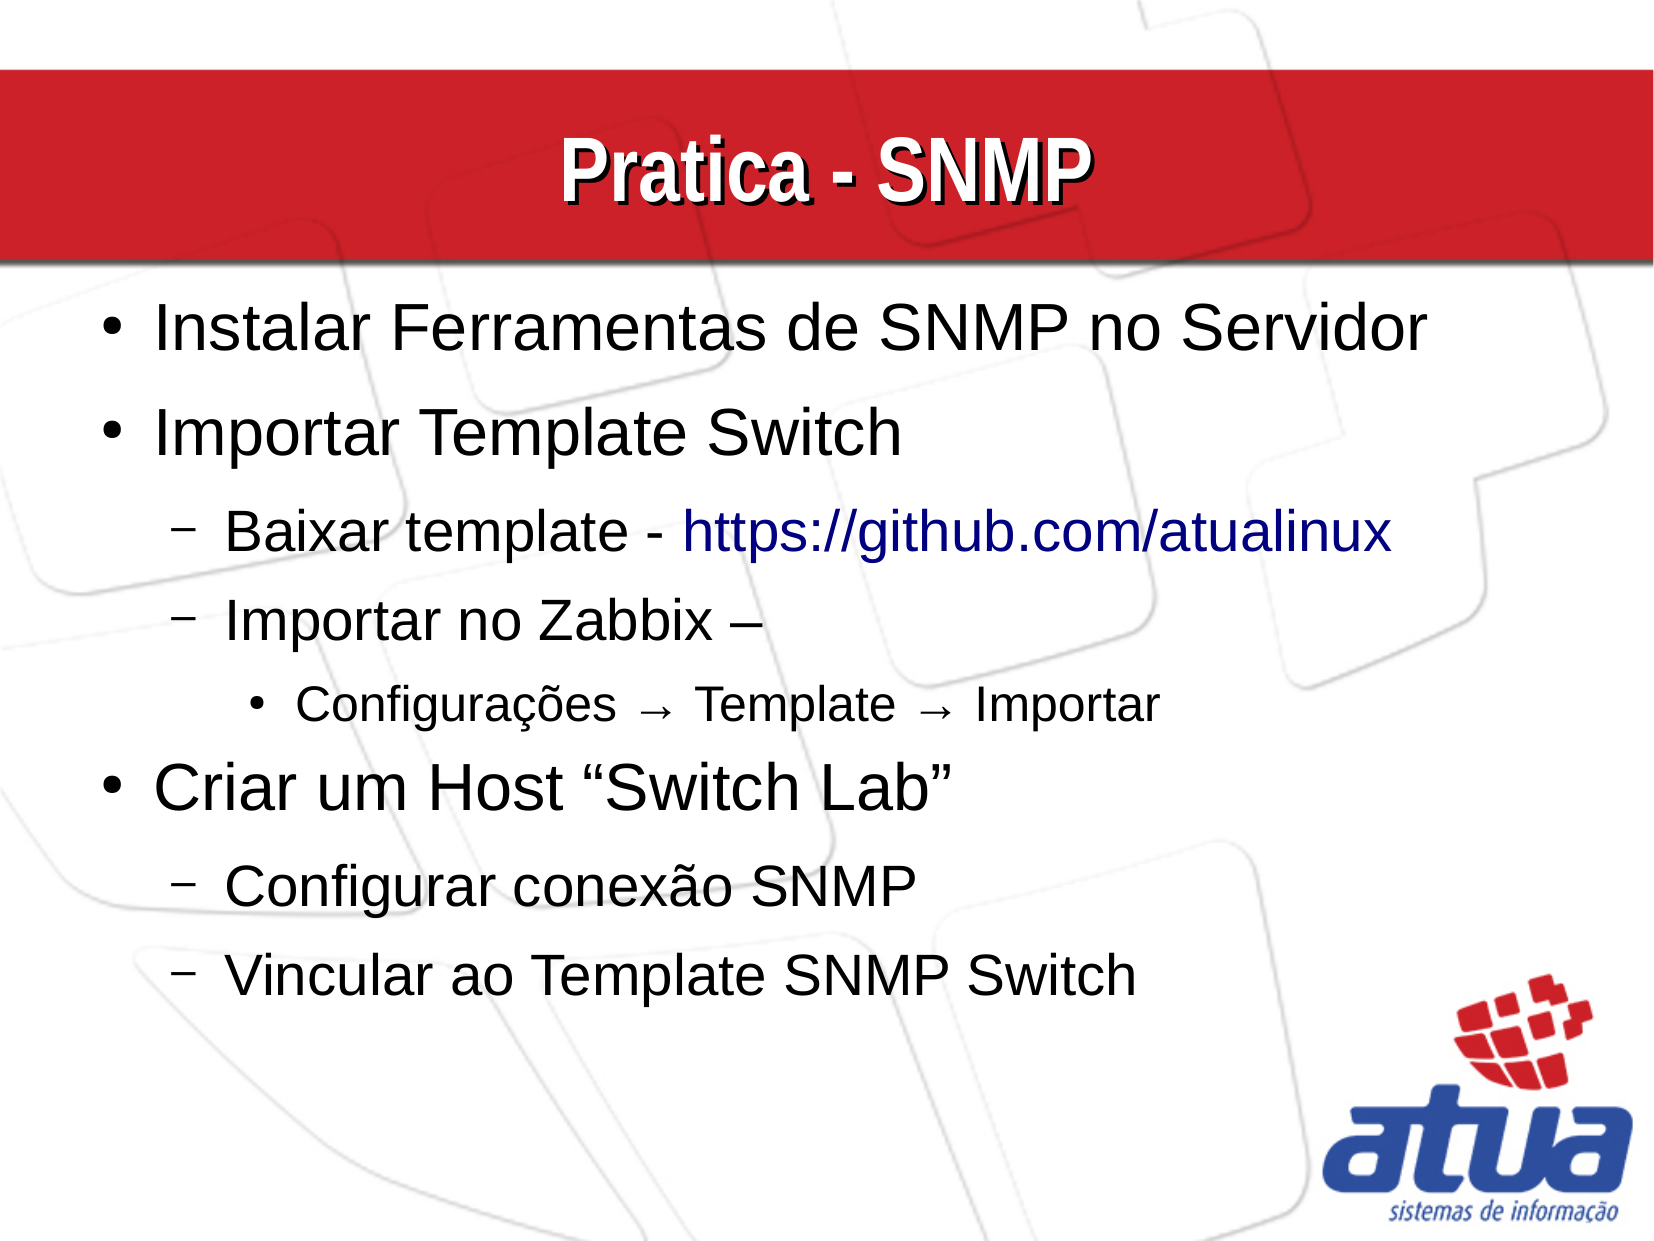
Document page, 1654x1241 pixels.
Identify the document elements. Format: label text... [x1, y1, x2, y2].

title Pratica - SNMP [82, 64, 1571, 272]
list Instalar Ferramentas de SNMP no Servidor Importar Template Switch Baixar template - https://github.com/atualinux Importar no Zabbix – Configurações → Template → Importar Criar um Host “Switch Lab” Configurar conexão SNMP Vincular ao Template SNMP Switch [82, 290, 1538, 1010]
picture [0, 0, 1654, 1241]
